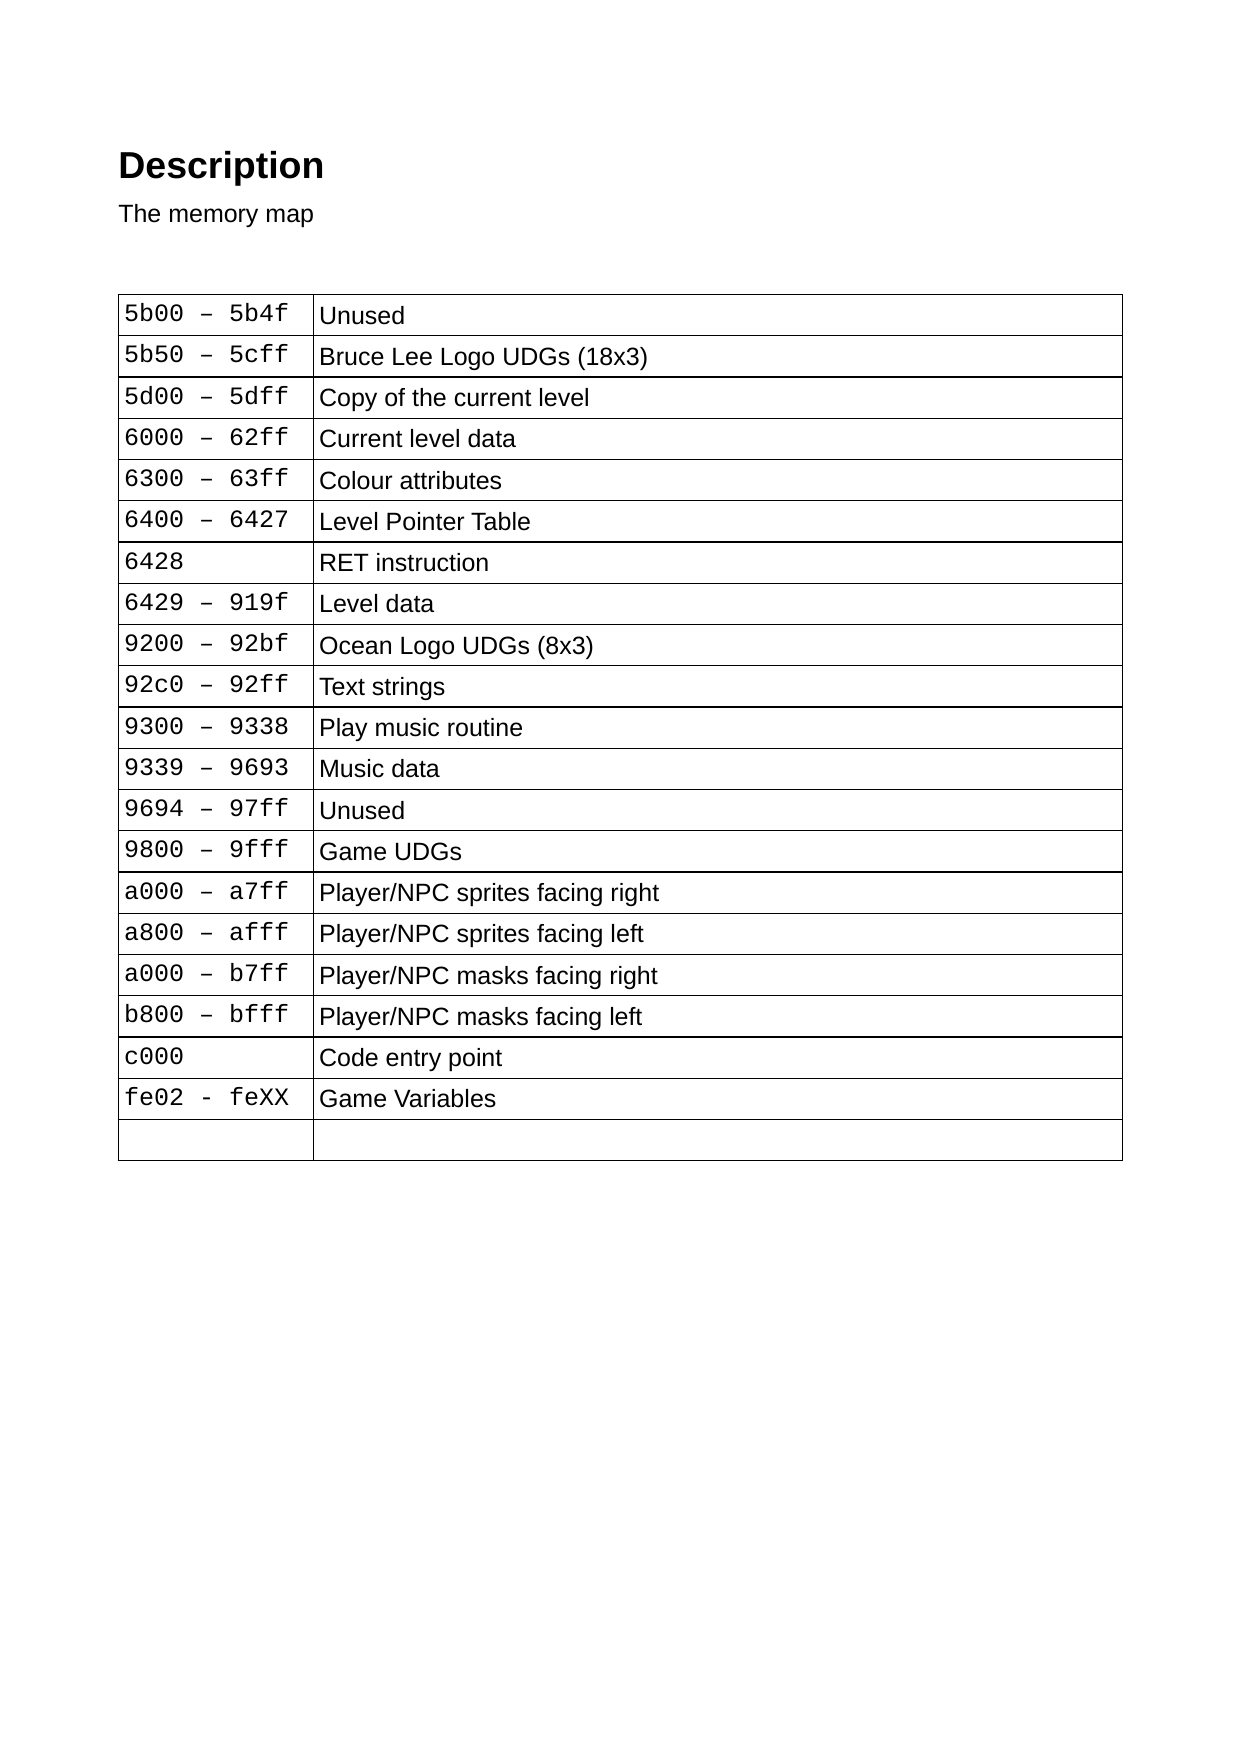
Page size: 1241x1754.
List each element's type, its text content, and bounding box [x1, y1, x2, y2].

table_cell 6300 – 63ff [119, 460, 313, 500]
table_cell 9200 – 92bf [119, 625, 313, 665]
table_cell [119, 1120, 313, 1160]
table_cell a800 – afff [119, 914, 313, 954]
table_cell fe02 - feXX [119, 1079, 313, 1119]
table_cell 9800 – 9fff [119, 831, 313, 871]
table_cell 6429 – 919f [119, 584, 313, 624]
table_cell Player/NPC masks facing right [314, 955, 1122, 995]
table_cell Player/NPC sprites facing right [314, 873, 1122, 913]
table_header Unused [314, 295, 1122, 335]
text The memory map [118, 199, 1122, 227]
table_cell Bruce Lee Logo UDGs (18x3) [314, 336, 1122, 376]
table_cell Ocean Logo UDGs (8x3) [314, 625, 1122, 665]
table_cell Player/NPC masks facing left [314, 996, 1122, 1036]
table_cell 6000 – 62ff [119, 419, 313, 459]
table_cell Level Pointer Table [314, 501, 1122, 541]
table_cell Current level data [314, 419, 1122, 459]
table_header 5b00 – 5b4f [119, 295, 313, 335]
table_cell 9339 – 9693 [119, 749, 313, 789]
table_cell Music data [314, 749, 1122, 789]
table_cell Copy of the current level [314, 378, 1122, 418]
table_cell Text strings [314, 666, 1122, 706]
table_cell 6428 [119, 543, 313, 583]
table_cell 5b50 – 5cff [119, 336, 313, 376]
table_cell Player/NPC sprites facing left [314, 914, 1122, 954]
table_cell a000 – a7ff [119, 873, 313, 913]
table_cell c000 [119, 1038, 313, 1078]
table_cell Code entry point [314, 1038, 1122, 1078]
subtitle Description [118, 143, 1122, 186]
table_cell 5d00 – 5dff [119, 378, 313, 418]
table_cell Game UDGs [314, 831, 1122, 871]
table_cell 92c0 – 92ff [119, 666, 313, 706]
table_cell Game Variables [314, 1079, 1122, 1119]
table_cell 6400 – 6427 [119, 501, 313, 541]
table_cell RET instruction [314, 543, 1122, 583]
table_cell a000 – b7ff [119, 955, 313, 995]
table_cell Level data [314, 584, 1122, 624]
table_cell Play music routine [314, 708, 1122, 748]
table_cell [314, 1120, 1122, 1160]
table_cell 9694 – 97ff [119, 790, 313, 830]
table_cell 9300 – 9338 [119, 708, 313, 748]
table_cell b800 – bfff [119, 996, 313, 1036]
table_cell Colour attributes [314, 460, 1122, 500]
table_cell Unused [314, 790, 1122, 830]
